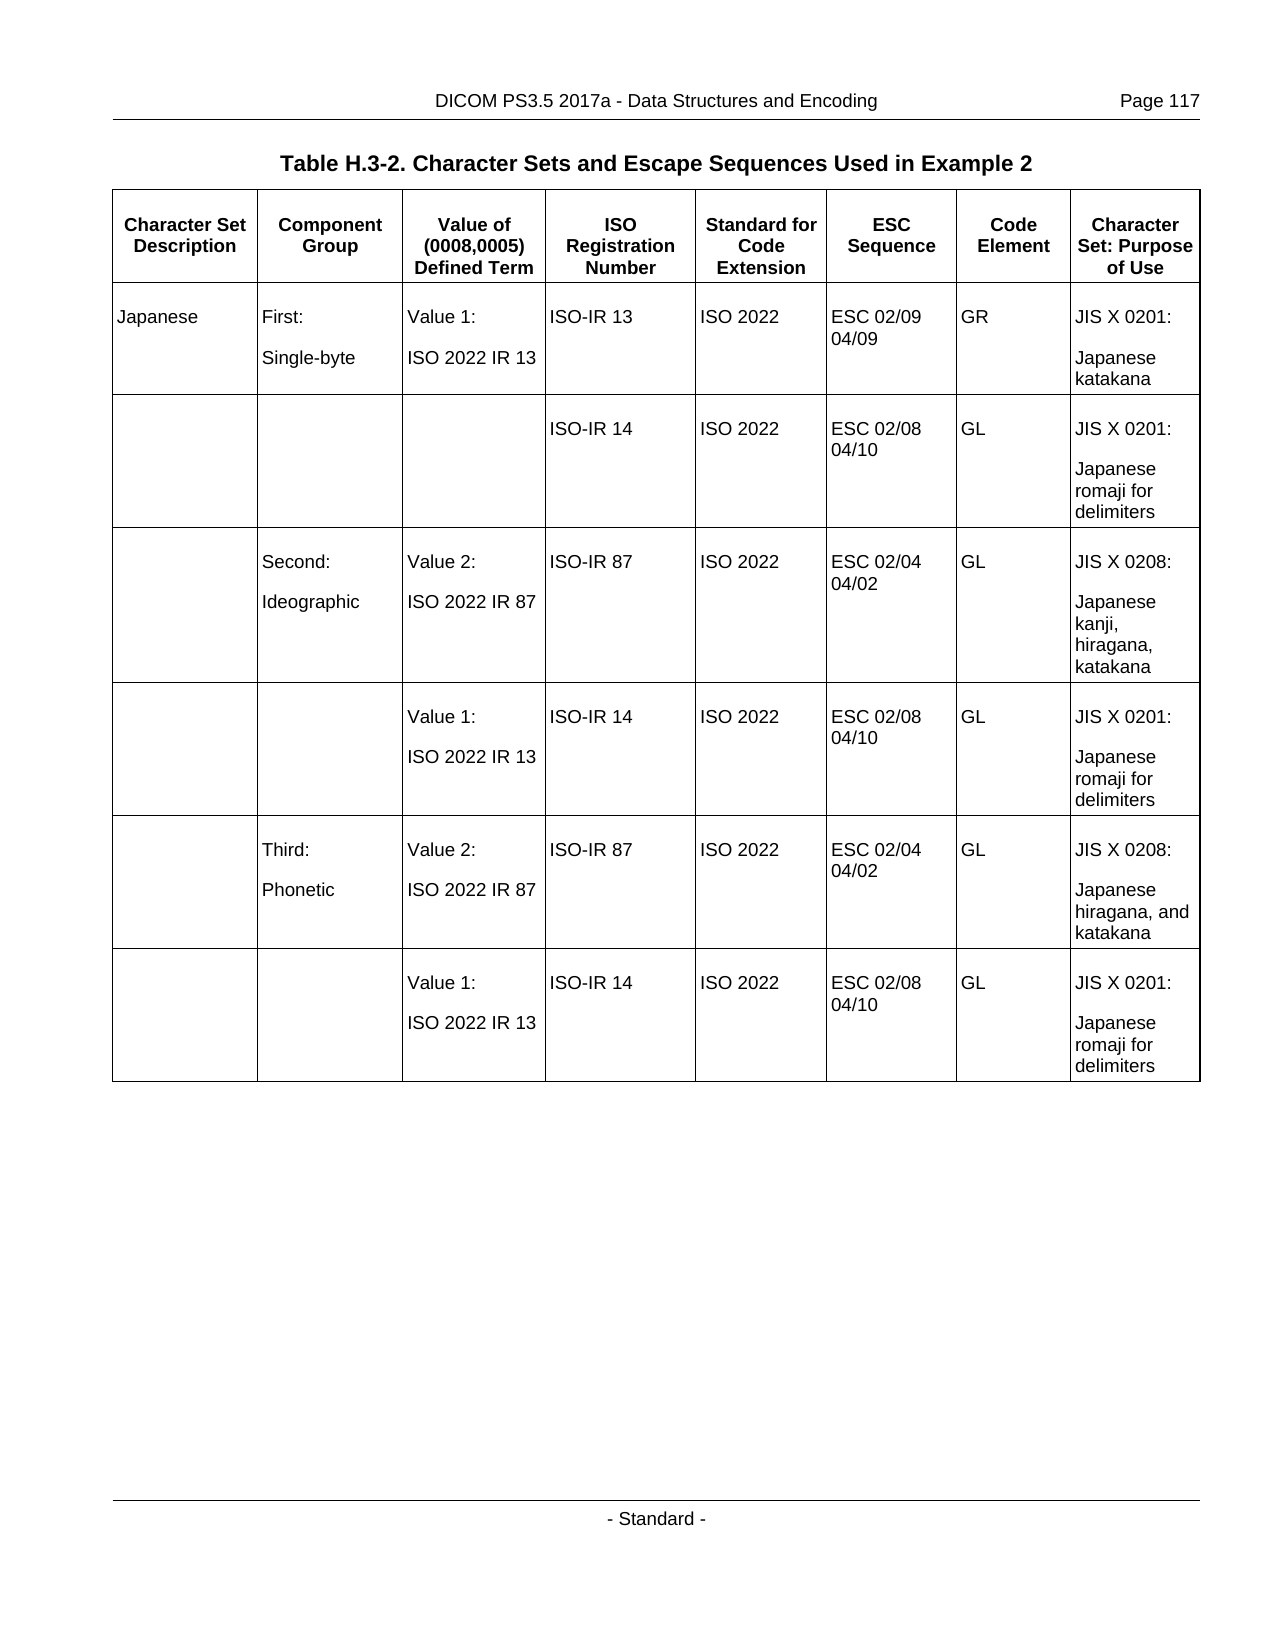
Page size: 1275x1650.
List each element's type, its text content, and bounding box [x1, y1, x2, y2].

table_cell ISO 2022 [696, 816, 826, 948]
table_header Character Set Description [113, 190, 257, 282]
table_cell Value 1: ISO 2022 IR 13 [403, 283, 545, 394]
table_cell JIS X 0201: Japanese katakana [1071, 283, 1199, 394]
table_cell Value 1: ISO 2022 IR 13 [403, 949, 545, 1081]
table_cell GL [957, 816, 1070, 948]
table_cell [113, 816, 257, 948]
table_header ISO Registration Number [546, 190, 695, 282]
table_cell GL [957, 949, 1070, 1081]
table_cell [113, 683, 257, 815]
table_cell Japanese [113, 283, 257, 394]
table_cell ISO-IR 14 [546, 683, 695, 815]
table_cell ESC 02/08 04/10 [827, 395, 956, 527]
table_cell GL [957, 528, 1070, 682]
table_header Component Group [258, 190, 402, 282]
table_cell JIS X 0201: Japanese romaji for delimiters [1071, 949, 1199, 1081]
table_cell Value 2: ISO 2022 IR 87 [403, 528, 545, 682]
table_header Value of (0008,0005) Defined Term [403, 190, 545, 282]
table_header ESC Sequence [827, 190, 956, 282]
table_cell ISO-IR 87 [546, 816, 695, 948]
table_cell [258, 395, 402, 527]
table_cell Value 2: ISO 2022 IR 87 [403, 816, 545, 948]
table_header Code Element [957, 190, 1070, 282]
table_cell [113, 528, 257, 682]
table_cell First: Single-byte [258, 283, 402, 394]
table_cell Third: Phonetic [258, 816, 402, 948]
table_cell JIS X 0208: Japanese hiragana, and katakana [1071, 816, 1199, 948]
table_cell ISO 2022 [696, 283, 826, 394]
table_cell ISO 2022 [696, 528, 826, 682]
table_cell ESC 02/04 04/02 [827, 528, 956, 682]
table_cell JIS X 0208: Japanese kanji, hiragana, katakana [1071, 528, 1199, 682]
table_cell JIS X 0201: Japanese romaji for delimiters [1071, 683, 1199, 815]
table_cell GR [957, 283, 1070, 394]
table_cell ISO-IR 14 [546, 949, 695, 1081]
table_cell Second: Ideographic [258, 528, 402, 682]
table_header Standard for Code Extension [696, 190, 826, 282]
table_cell ISO 2022 [696, 683, 826, 815]
table_cell [258, 683, 402, 815]
table_cell [258, 949, 402, 1081]
table_cell ESC 02/09 04/09 [827, 283, 956, 394]
table_cell [113, 949, 257, 1081]
table_cell ISO-IR 14 [546, 395, 695, 527]
table_cell GL [957, 683, 1070, 815]
table_cell [113, 395, 257, 527]
table_cell ESC 02/08 04/10 [827, 683, 956, 815]
table_cell Value 1: ISO 2022 IR 13 [403, 683, 545, 815]
table_cell ISO 2022 [696, 949, 826, 1081]
table_cell [403, 395, 545, 527]
table_cell ISO-IR 87 [546, 528, 695, 682]
table_header Character Set: Purpose of Use [1071, 190, 1199, 282]
table_cell JIS X 0201: Japanese romaji for delimiters [1071, 395, 1199, 527]
table_cell ESC 02/04 04/02 [827, 816, 956, 948]
table_cell ESC 02/08 04/10 [827, 949, 956, 1081]
table_cell ISO 2022 [696, 395, 826, 527]
table_cell GL [957, 395, 1070, 527]
table_cell ISO-IR 13 [546, 283, 695, 394]
text Table H.3-2. Character Sets and Escape Sequences Used in Example 2 [112, 150, 1200, 176]
